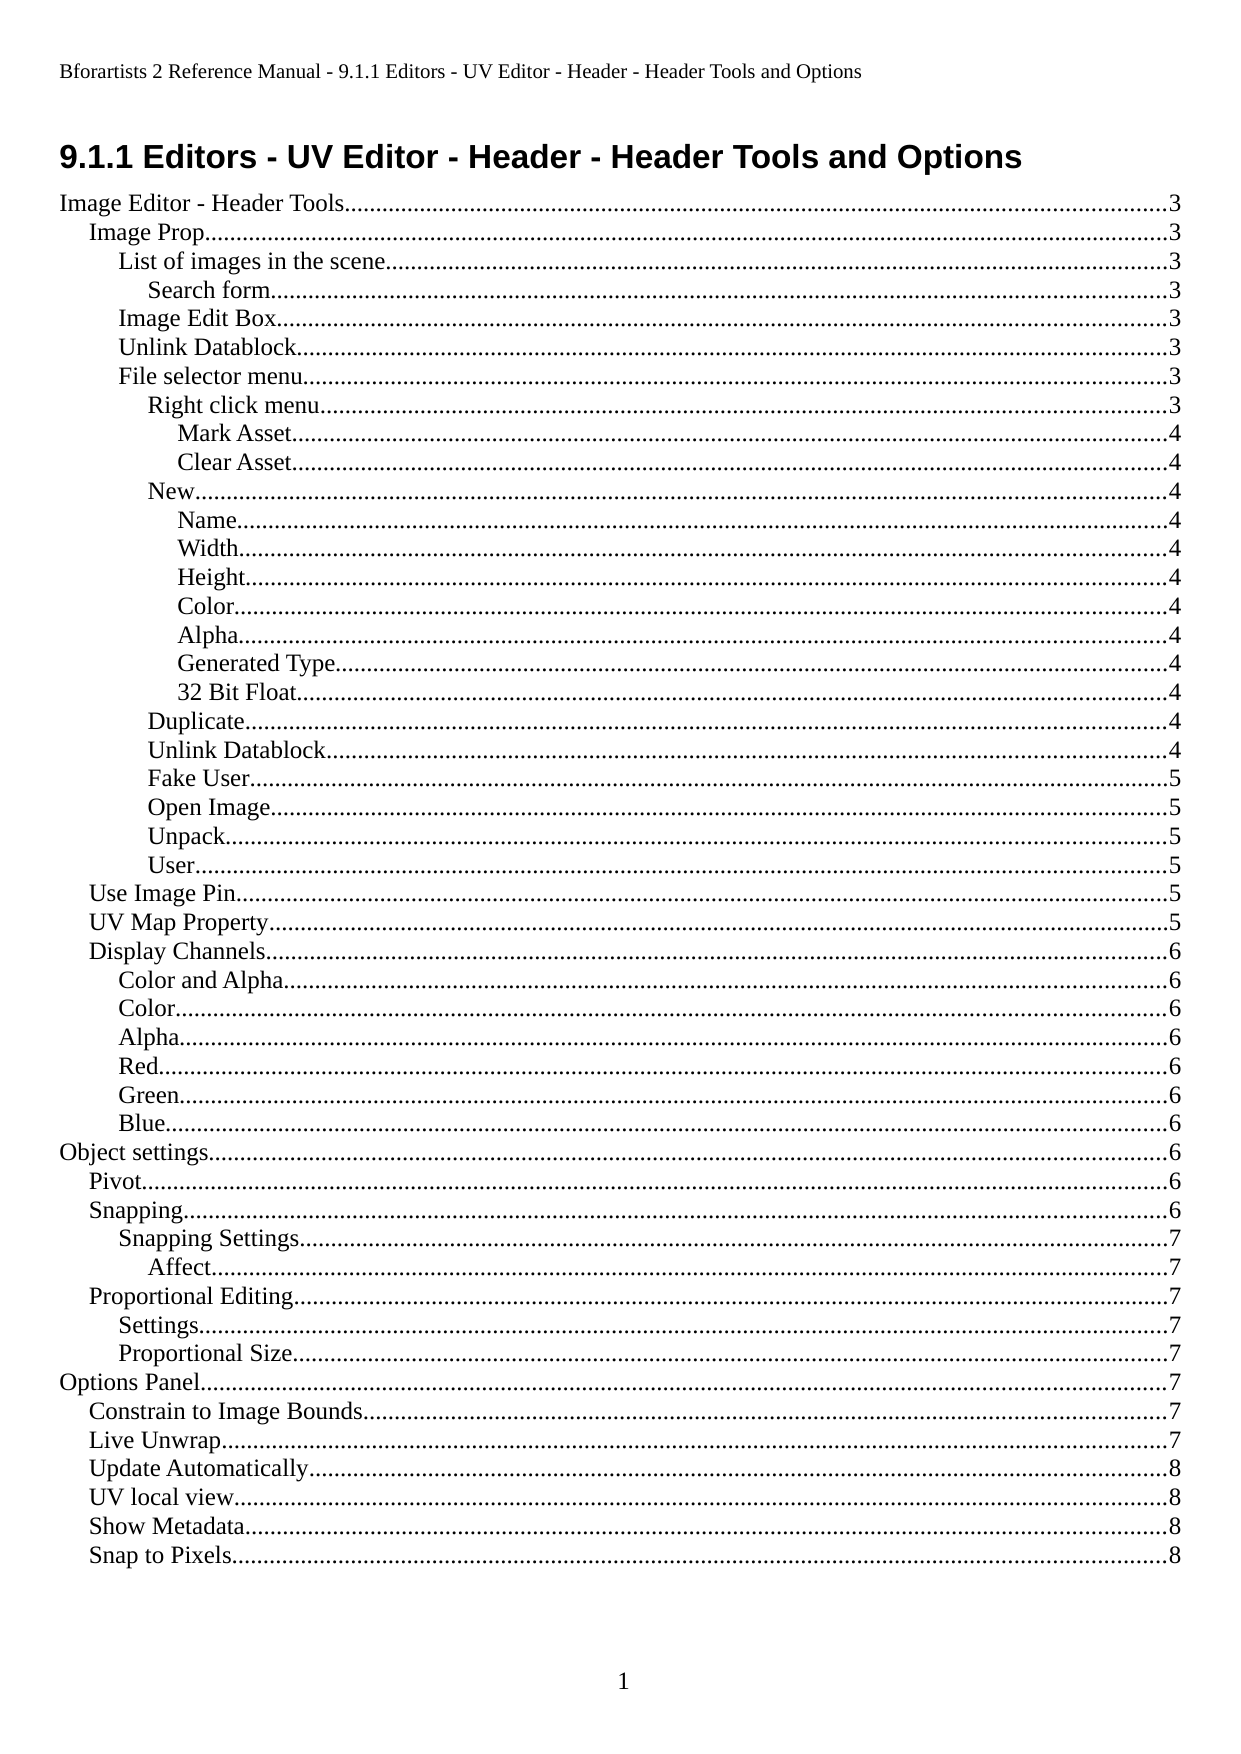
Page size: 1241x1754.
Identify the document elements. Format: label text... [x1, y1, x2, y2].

text Blue 6 [118, 1108, 1181, 1137]
text Clear Asset 4 [177, 447, 1181, 476]
text Settings 7 [118, 1310, 1181, 1338]
text Green 6 [118, 1080, 1181, 1108]
text UV Map Property 5 [88, 907, 1181, 936]
text List of images in the scene 3 [118, 246, 1181, 275]
text 32 Bit Float 4 [177, 677, 1181, 706]
text Height 4 [177, 562, 1181, 591]
text Update Automatically 8 [88, 1453, 1181, 1482]
text Pivot 6 [88, 1166, 1181, 1195]
text Open Image 5 [147, 792, 1181, 821]
text Use Image Pin 5 [88, 878, 1181, 907]
text Duplicate 4 [147, 706, 1181, 735]
text Color 6 [118, 993, 1181, 1022]
text Alpha 6 [118, 1022, 1181, 1051]
text Color 4 [177, 591, 1181, 620]
text Color and Alpha 6 [118, 965, 1181, 993]
text Right click menu 3 [147, 390, 1181, 418]
text Mark Asset 4 [177, 418, 1181, 447]
text File selector menu 3 [118, 361, 1181, 390]
text User 5 [147, 850, 1181, 878]
text Fake User 5 [147, 763, 1181, 792]
text Image Edit Box 3 [118, 303, 1181, 332]
text Alpha 4 [177, 620, 1181, 648]
text Image Editor - Header Tools 3 [59, 188, 1181, 217]
subtitle 9.1.1 Editors - UV Editor - Header - Header Tools and Options [59, 138, 1181, 176]
text Generated Type 4 [177, 648, 1181, 677]
text Unpack 5 [147, 821, 1181, 850]
text Snapping Settings 7 [118, 1223, 1181, 1252]
text Options Panel 7 [59, 1367, 1181, 1396]
text Proportional Editing 7 [88, 1281, 1181, 1310]
text Red 6 [118, 1051, 1181, 1080]
text Snapping 6 [88, 1195, 1181, 1223]
text New 4 [147, 476, 1181, 505]
text Live Unwrap 7 [88, 1425, 1181, 1453]
text Proportional Size 7 [118, 1338, 1181, 1367]
text Name 4 [177, 505, 1181, 533]
text Width 4 [177, 533, 1181, 562]
text Search form 3 [147, 275, 1181, 303]
text Unlink Datablock 4 [147, 735, 1181, 763]
text Snap to Pixels 8 [88, 1540, 1181, 1568]
text Unlink Datablock 3 [118, 332, 1181, 361]
text UV local view 8 [88, 1482, 1181, 1511]
text Object settings 6 [59, 1137, 1181, 1166]
text Affect 7 [147, 1252, 1181, 1281]
text Image Prop 3 [88, 217, 1181, 246]
text Show Metadata 8 [88, 1511, 1181, 1540]
text Display Channels 6 [88, 936, 1181, 965]
text Constrain to Image Bounds 7 [88, 1396, 1181, 1425]
